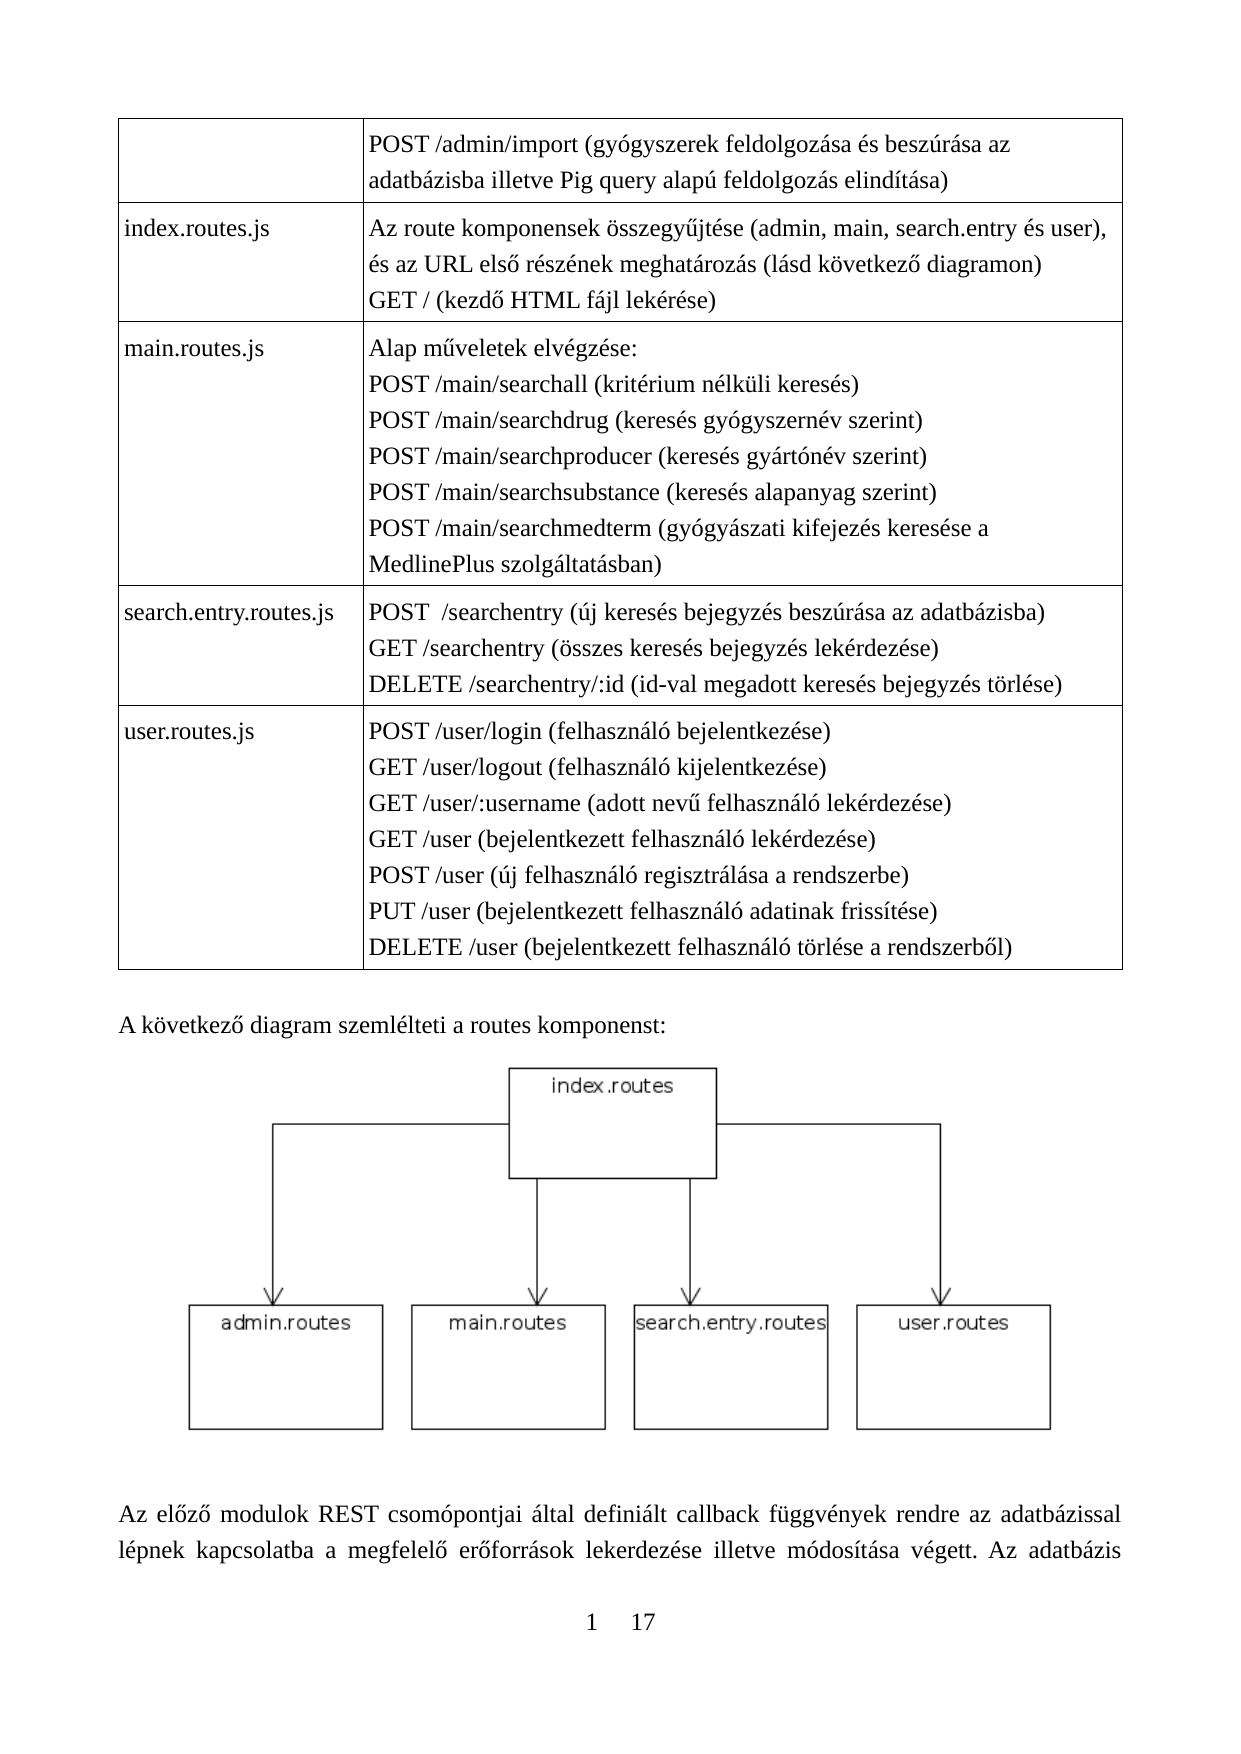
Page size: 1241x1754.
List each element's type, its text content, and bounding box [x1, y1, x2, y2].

subtitle A következő diagram szemlélteti a routes komponenst: [118, 1005, 1122, 1041]
subtitle Az előző modulok REST csomópontjai által definiált callback függvények rendre az adatbázissal lépnek kapcsolatba a megfelelő erőforrások lekerdezése illetve módosítása végett. Az adatbázis [118, 1494, 1122, 1566]
table_cell main.routes.js [119, 322, 363, 585]
table_cell user.routes.js [119, 706, 363, 969]
table_cell index.routes.js [119, 203, 363, 321]
table_cell Az route komponensek összegyűjtése (admin, main, search.entry és user), és az URL első részének meghatározás (lásd következő diagramon) GET / (kezdő HTML fájl lekérése) [364, 203, 1122, 321]
table_header POST /admin/import (gyógyszerek feldolgozása és beszúrása az adatbázisba illetve Pig query alapú feldolgozás elindítása) [364, 119, 1122, 202]
table_cell POST /searchentry (új keresés bejegyzés beszúrása az adatbázisba) GET /searchentry (összes keresés bejegyzés lekérdezése) DELETE /searchentry/:id (id-val megadott keresés bejegyzés törlése) [364, 586, 1122, 705]
table_cell Alap műveletek elvégzése: POST /main/searchall (kritérium nélküli keresés) POST /main/searchdrug (keresés gyógyszernév szerint) POST /main/searchproducer (keresés gyártónév szerint) POST /main/searchsubstance (keresés alapanyag szerint) POST /main/searchmedterm (gyógyászati kifejezés keresése a MedlinePlus szolgáltatásban) [364, 322, 1122, 585]
table_cell search.entry.routes.js [119, 586, 363, 705]
table_header [119, 119, 363, 202]
table_cell POST /user/login (felhasználó bejelentkezése) GET /user/logout (felhasználó kijelentkezése) GET /user/:username (adott nevű felhasználó lekérdezése) GET /user (bejelentkezett felhasználó lekérdezése) POST /user (új felhasználó regisztrálása a rendszerbe) PUT /user (bejelentkezett felhasználó adatinak frissítése) DELETE /user (bejelentkezett felhasználó törlése a rendszerből) [364, 706, 1122, 969]
picture [161, 1041, 1079, 1458]
